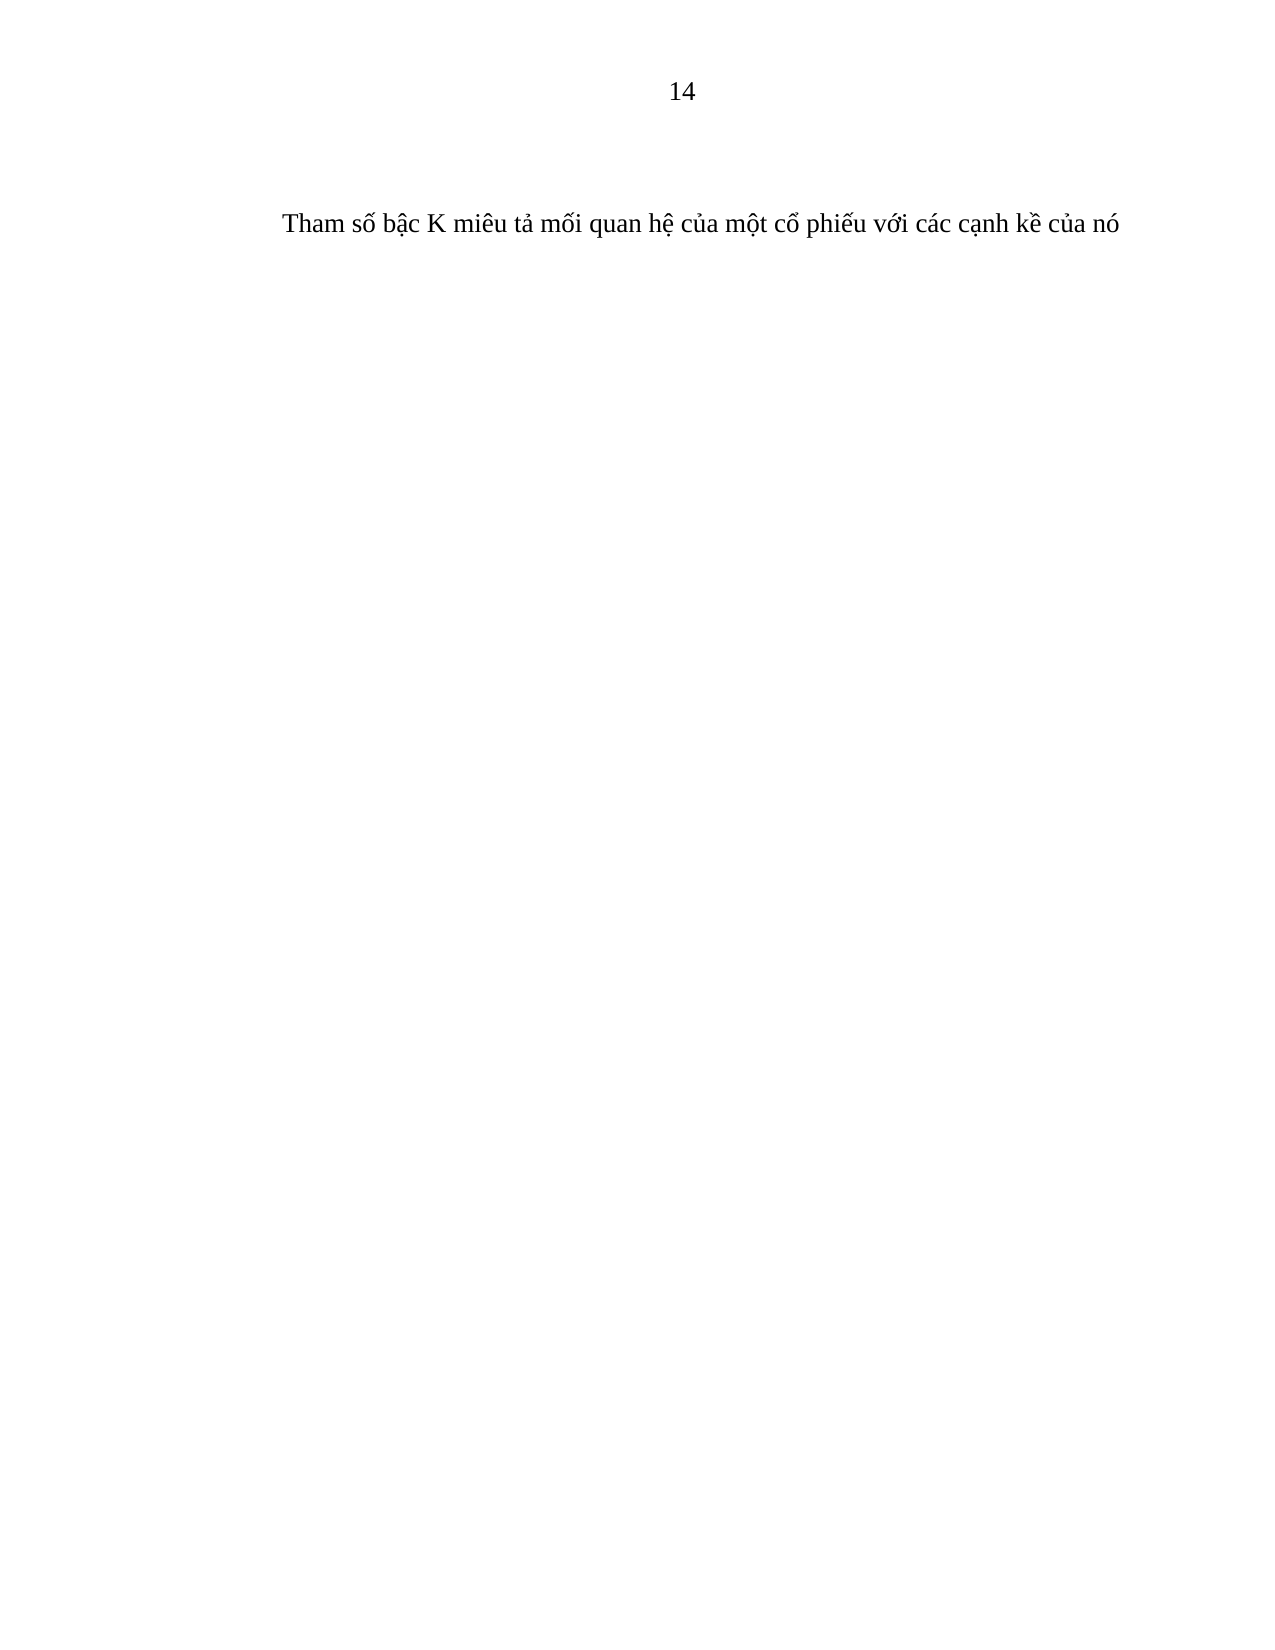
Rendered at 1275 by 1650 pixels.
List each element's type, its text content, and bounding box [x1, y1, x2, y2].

text Tham số bậc K miêu tả mối quan hệ của một cổ phiếu với các cạnh kề của nó [207, 207, 1157, 238]
